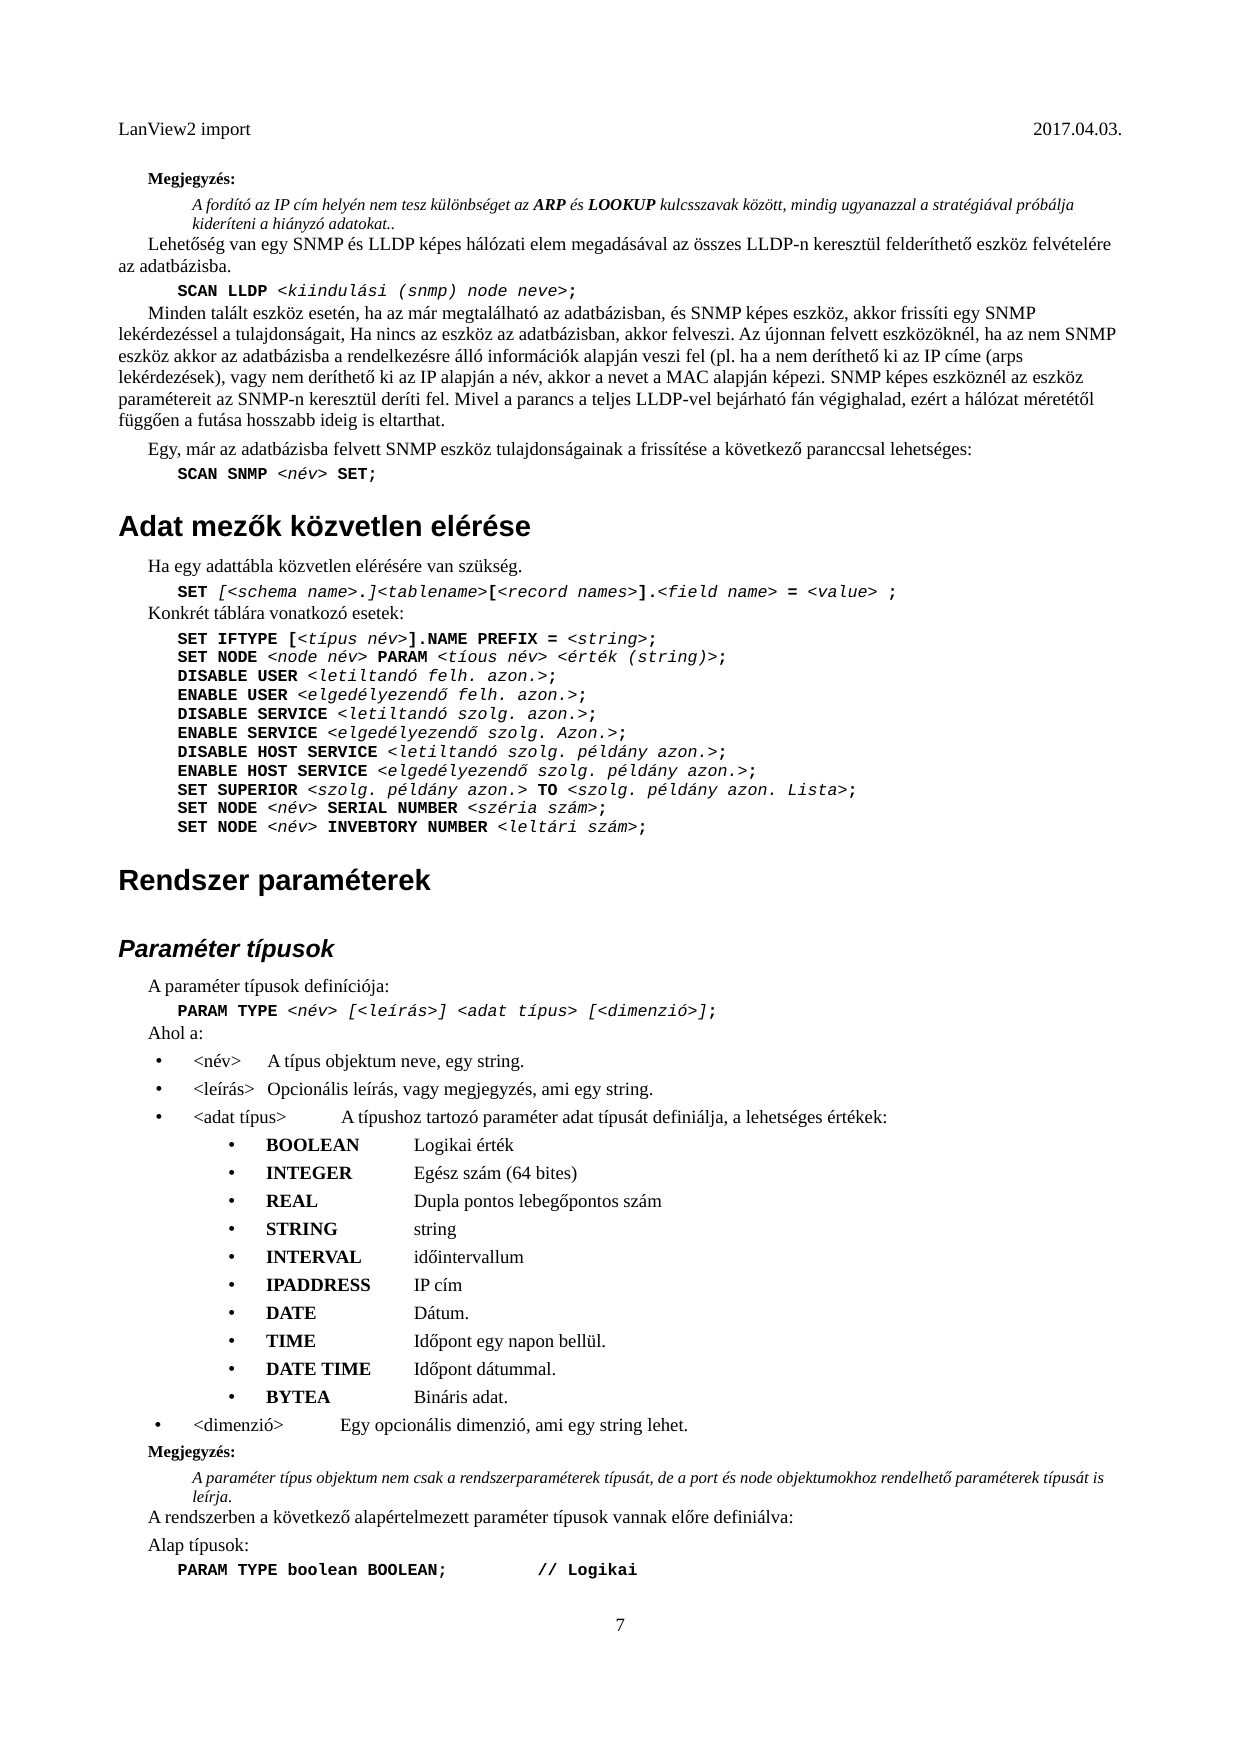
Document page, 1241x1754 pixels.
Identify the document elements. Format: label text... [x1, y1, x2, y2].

text SET IFTYPE [<típus név>].NAME PREFIX = <string>; [177, 630, 1122, 649]
text Minden talált eszköz esetén, ha az már megtalálható az adatbázisban, és SNMP képes eszköz, akkor frissíti egy SNMP lekérdezéssel a tulajdonságait, Ha nincs az eszköz az adatbázisban, akkor felveszi. Az újonnan felvett eszközöknél, ha az nem SNMP eszköz akkor az adatbázisba a rendelkezésre álló információk alapján veszi fel (pl. ha a nem deríthető ki az IP címe (arps lekérdezések), vagy nem deríthető ki az IP alapján a név, akkor a nevet a MAC alapján képezi. SNMP képes eszköznél az eszköz paramétereit az SNMP-n keresztül deríti fel. Mivel a parancs a teljes LLDP-vel bejárható fán végighalad, ezért a hálózat méretétől függően a futása hosszabb ideig is eltarthat. [118, 302, 1122, 431]
text A paraméter típus objektum nem csak a rendszerparaméterek típusát, de a port és node objektumokhoz rendelhető paraméterek típusát is leírja. [192, 1467, 1122, 1506]
list BOOLEAN Logikai érték [228, 1134, 1122, 1155]
list <adat típus> A típushoz tartozó paraméter adat típusát definiálja, a lehetséges értékek: [156, 1106, 1122, 1127]
list INTEGER Egész szám (64 bites) [228, 1162, 1122, 1183]
text Ha egy adattábla közvetlen elérésére van szükség. [118, 555, 1122, 577]
text SET NODE <node név> PARAM <tíous név> <érték (string)>; [177, 649, 1122, 668]
text Lehetőség van egy SNMP és LLDP képes hálózati elem megadásával az összes LLDP-n keresztül felderíthető eszköz felvételére az adatbázisba. [118, 233, 1122, 276]
text DISABLE HOST SERVICE <letiltandó szolg. példány azon.>; [177, 743, 1122, 762]
text PARAM TYPE <név> [<leírás>] <adat típus> [<dimenzió>]; [177, 1003, 1122, 1022]
text ENABLE USER <elgedélyezendő felh. azon.>; [177, 687, 1122, 706]
list BYTEA Bináris adat. [228, 1386, 1122, 1407]
subtitle Adat mezők közvetlen elérése [118, 509, 1122, 543]
subtitle Rendszer paraméterek [118, 863, 1122, 896]
list DATE TIME Időpont dátummal. [228, 1358, 1122, 1379]
text A paraméter típusok definíciója: [118, 975, 1122, 996]
list INTERVAL időintervallum [228, 1246, 1122, 1267]
text A rendszerben a következő alapértelmezett paraméter típusok vannak előre definiálva: [118, 1506, 1122, 1527]
text SET SUPERIOR <szolg. példány azon.> TO <szolg. példány azon. Lista>; [177, 781, 1122, 800]
list <név> A típus objektum neve, egy string. [156, 1049, 1122, 1071]
text DISABLE SERVICE <letiltandó szolg. azon.>; [177, 706, 1122, 724]
text SCAN SNMP <név> SET; [177, 465, 1122, 484]
text Megjegyzés: [118, 169, 1122, 188]
text SET [<schema name>.]<tablename>[<record names>].<field name> = <value> ; [177, 583, 1122, 602]
text Konkrét táblára vonatkozó esetek: [118, 602, 1122, 624]
text A fordító az IP cím helyén nem tesz különbséget az ARP és LOOKUP kulcsszavak között, mindig ugyanazzal a stratégiával próbálja kideríteni a hiányzó adatokat.. [192, 195, 1122, 233]
text DISABLE USER <letiltandó felh. azon.>; [177, 668, 1122, 687]
text PARAM TYPE boolean BOOLEAN; // Logikai [177, 1562, 1122, 1581]
text ENABLE SERVICE <elgedélyezendő szolg. Azon.>; [177, 724, 1122, 743]
list <dimenzió> Egy opcionális dimenzió, ami egy string lehet. [154, 1414, 1122, 1435]
list TIME Időpont egy napon bellül. [228, 1330, 1122, 1351]
list IPADDRESS IP cím [228, 1274, 1122, 1295]
text ENABLE HOST SERVICE <elgedélyezendő szolg. példány azon.>; [177, 762, 1122, 781]
list REAL Dupla pontos lebegőpontos szám [228, 1190, 1122, 1211]
text SET NODE <név> INVEBTORY NUMBER <leltári szám>; [177, 819, 1122, 838]
text SET NODE <név> SERIAL NUMBER <széria szám>; [177, 800, 1122, 819]
subtitle Paraméter típusok [118, 934, 1122, 962]
text Megjegyzés: [118, 1442, 1122, 1461]
list STRING string [228, 1218, 1122, 1239]
text Ahol a: [118, 1022, 1122, 1043]
text SCAN LLDP <kiindulási (snmp) node neve>; [177, 283, 1122, 302]
text Alap típusok: [118, 1534, 1122, 1555]
list DATE Dátum. [228, 1302, 1122, 1323]
list <leírás> Opcionális leírás, vagy megjegyzés, ami egy string. [156, 1078, 1122, 1099]
text Egy, már az adatbázisba felvett SNMP eszköz tulajdonságainak a frissítése a következő paranccsal lehetséges: [118, 437, 1122, 459]
